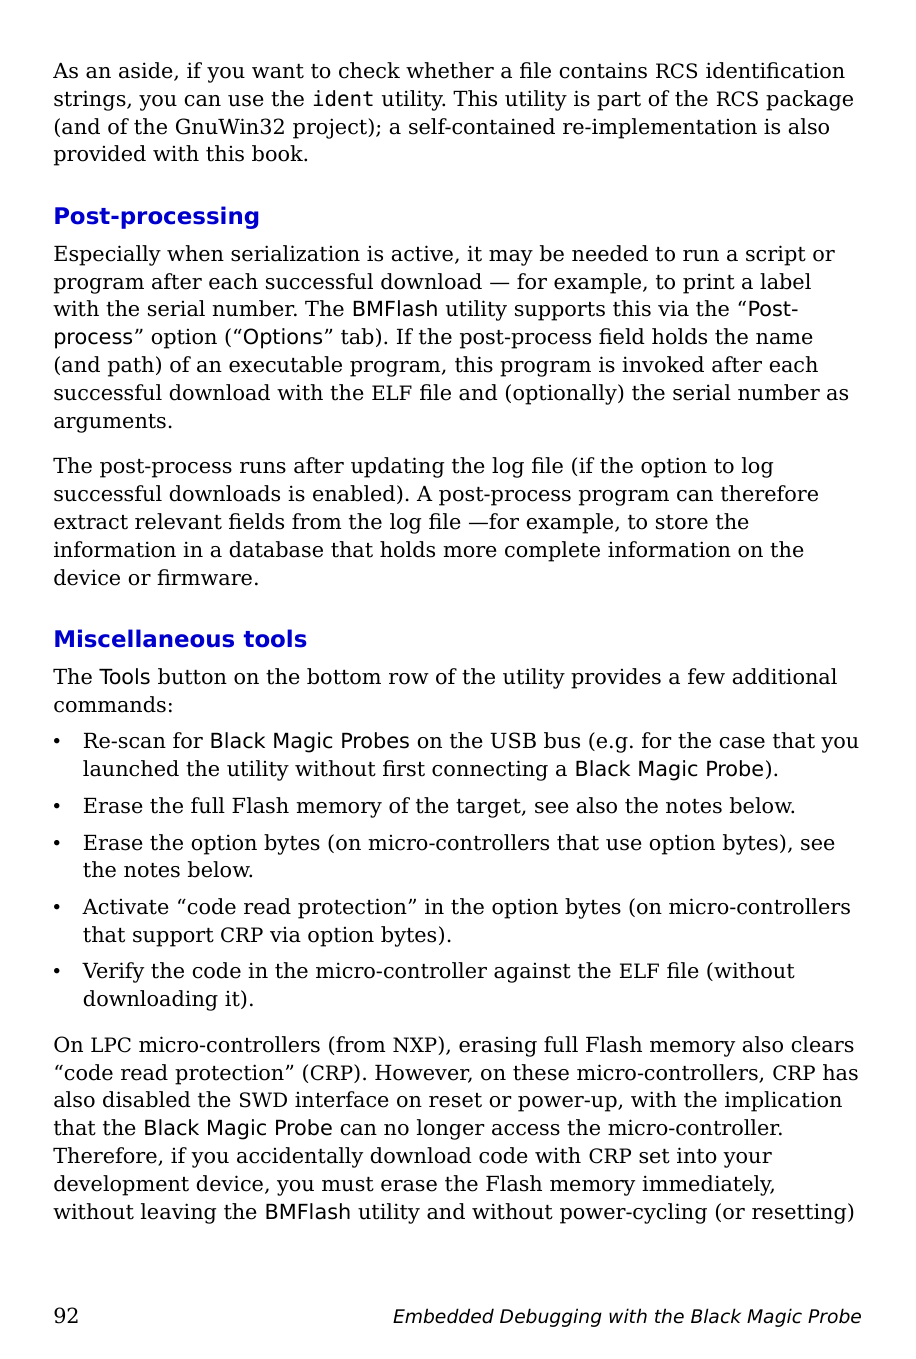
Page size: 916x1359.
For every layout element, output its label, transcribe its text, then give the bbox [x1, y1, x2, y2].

list Re-scan for Black Magic Probes on the USB bus (e.g. for the case that you launched the utility without first connecting a Black Magic Probe). [53, 729, 862, 781]
text On LPC micro-controllers (from NXP), erasing full Flash memory also clears “code read protection” (CRP). However, on these micro-controllers, CRP has also disabled the SWD interface on reset or power-up, with the implication that the Black Magic Probe can no longer access the micro-controller. Therefore, if you accidentally download code with CRP set into your development device, you must erase the Flash memory immediately, without leaving the BMFlash utility and without power-cycling (or resetting) [53, 1033, 862, 1224]
text The post-process runs after updating the log file (if the option to log successful downloads is enabled). A post-process program can therefore extract relevant fields from the log file —for example, to store the information in a database that holds more complete information on the device or firmware. [53, 454, 862, 590]
text Especially when serialization is active, it may be needed to run a script or program after each successful download — for example, to print a label with the serial number. The BMFlash utility supports this via the “Post-process” option (“Options” tab). If the post-process field holds the name (and path) of an executable program, this program is invoked after each successful download with the ELF file and (optionally) the serial number as arguments. [53, 242, 862, 433]
list Erase the full Flash memory of the target, see also the notes below. [53, 794, 862, 818]
list Activate “code read protection” in the option bytes (on micro-controllers that support CRP via option bytes). [53, 895, 862, 947]
subtitle Miscellaneous tools [53, 626, 862, 652]
list Verify the code in the micro-controller against the ELF file (without downloading it). [53, 959, 862, 1012]
text The Tools button on the bottom row of the utility provides a few additional commands: [53, 665, 862, 717]
subtitle Post-processing [53, 203, 862, 229]
text As an aside, if you want to check whether a file contains RCS identification strings, you can use the ident utility. This utility is part of the RCS package (and of the GnuWin32 project); a self-contained re-implementation is also provided with this book. [53, 59, 862, 167]
list Erase the option bytes (on micro-controllers that use option bytes), see the notes below. [53, 831, 862, 883]
